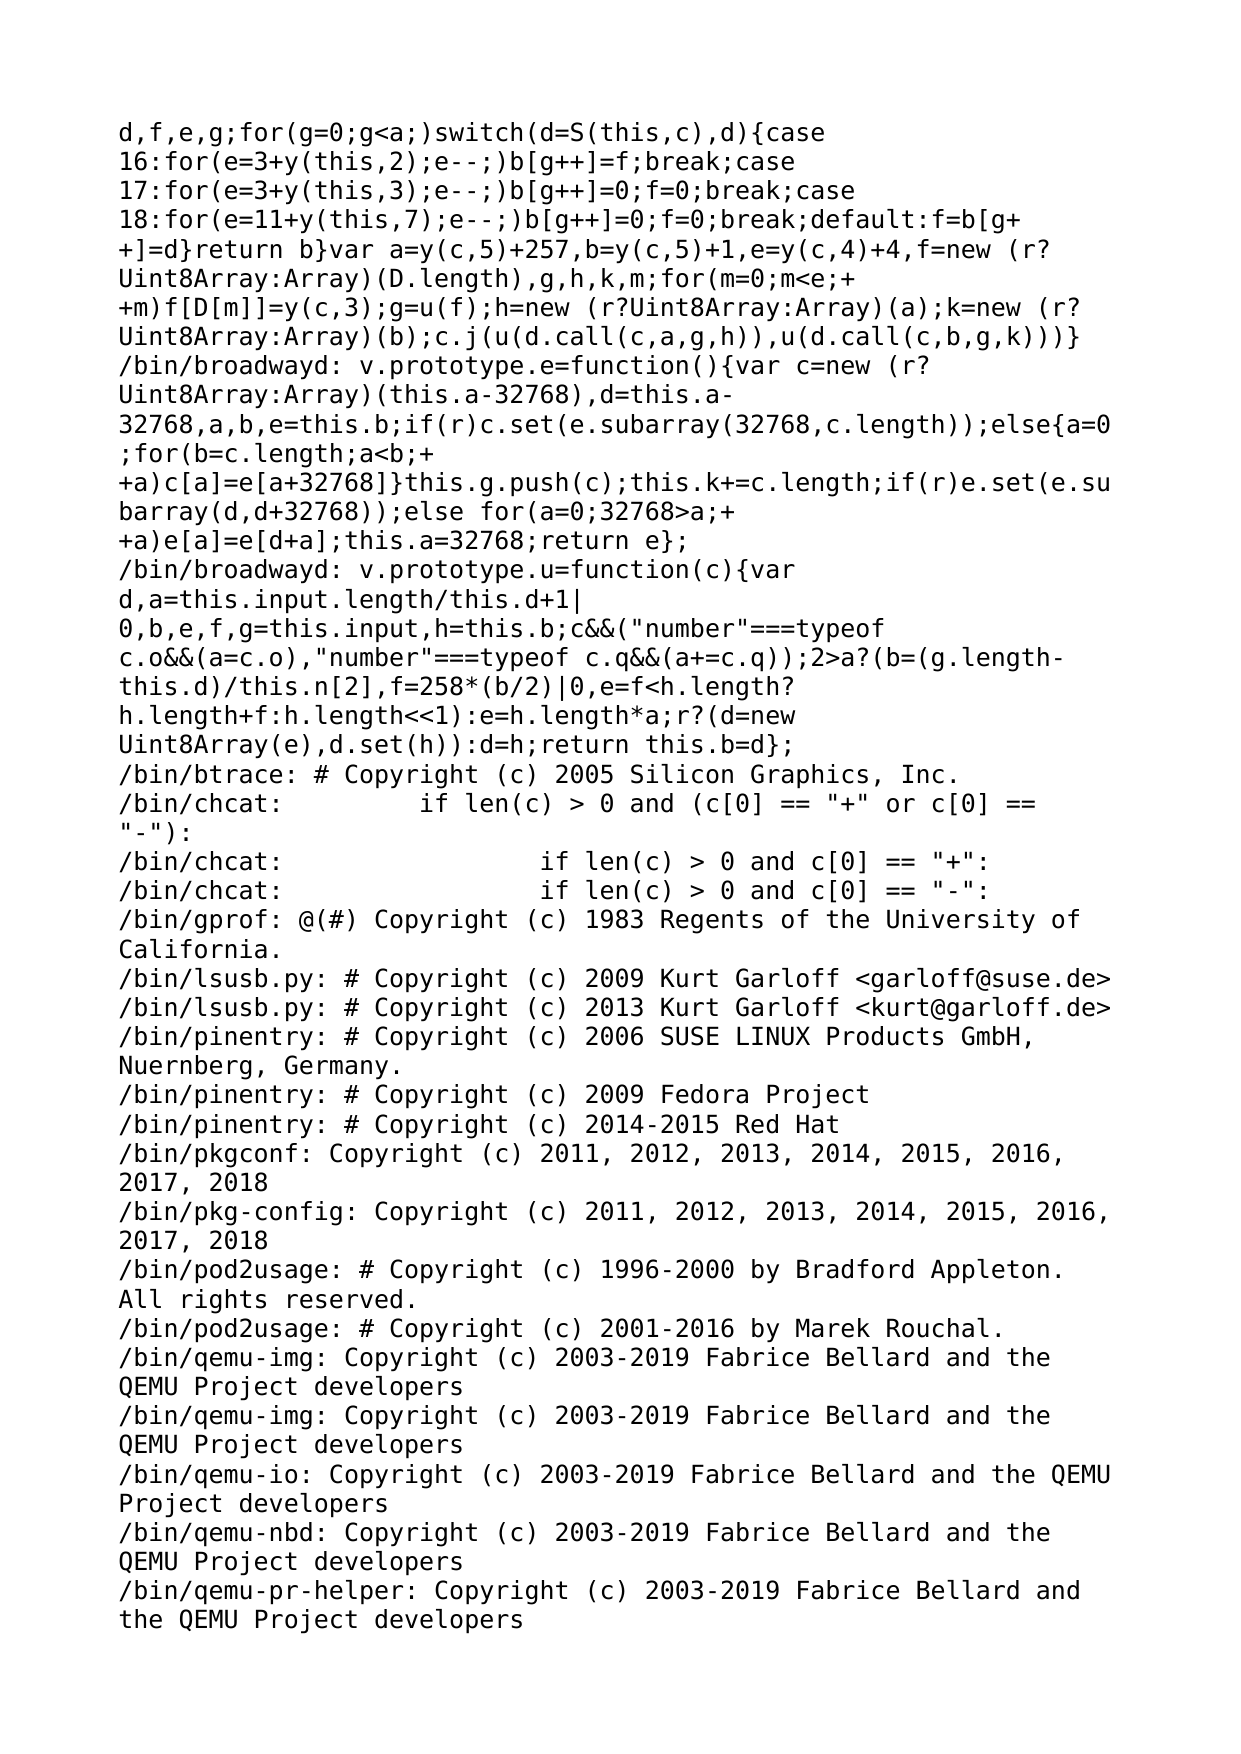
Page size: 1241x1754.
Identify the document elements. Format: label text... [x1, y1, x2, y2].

text d,f,e,g;for(g=0;g<a;)switch(d=S(this,c),d){case 16:for(e=3+y(this,2);e--;)b[g++]=f;break;case 17:for(e=3+y(this,3);e--;)b[g++]=0;f=0;break;case 18:for(e=11+y(this,7);e--;)b[g++]=0;f=0;break;default:f=b[g++]=d}return b}var a=y(c,5)+257,b=y(c,5)+1,e=y(c,4)+4,f=new (r?Uint8Array:Array)(D.length),g,h,k,m;for(m=0;m<e;++m)f[D[m]]=y(c,3);g=u(f);h=new (r?Uint8Array:Array)(a);k=new (r?Uint8Array:Array)(b);c.j(u(d.call(c,a,g,h)),u(d.call(c,b,g,k)))} /bin/broadwayd: v.prototype.e=function(){var c=new (r?Uint8Array:Array)(this.a-32768),d=this.a-32768,a,b,e=this.b;if(r)c.set(e.subarray(32768,c.length));else{a=0;for(b=c.length;a<b;++a)c[a]=e[a+32768]}this.g.push(c);this.k+=c.length;if(r)e.set(e.subarray(d,d+32768));else for(a=0;32768>a;++a)e[a]=e[d+a];this.a=32768;return e}; /bin/broadwayd: v.prototype.u=function(c){var d,a=this.input.length/this.d+1|0,b,e,f,g=this.input,h=this.b;c&&("number"===typeof c.o&&(a=c.o),"number"===typeof c.q&&(a+=c.q));2>a?(b=(g.length-this.d)/this.n[2],f=258*(b/2)|0,e=f<h.length?h.length+f:h.length<<1):e=h.length*a;r?(d=new Uint8Array(e),d.set(h)):d=h;return this.b=d}; /bin/btrace: # Copyright (c) 2005 Silicon Graphics, Inc. /bin/chcat: if len(c) > 0 and (c[0] == "+" or c[0] == "-"): /bin/chcat: if len(c) > 0 and c[0] == "+": /bin/chcat: if len(c) > 0 and c[0] == "-": /bin/gprof: @(#) Copyright (c) 1983 Regents of the University of California. /bin/lsusb.py: # Copyright (c) 2009 Kurt Garloff <garloff@suse.de> /bin/lsusb.py: # Copyright (c) 2013 Kurt Garloff <kurt@garloff.de> /bin/pinentry: # Copyright (c) 2006 SUSE LINUX Products GmbH, Nuernberg, Germany. /bin/pinentry: # Copyright (c) 2009 Fedora Project /bin/pinentry: # Copyright (c) 2014-2015 Red Hat /bin/pkgconf: Copyright (c) 2011, 2012, 2013, 2014, 2015, 2016, 2017, 2018 /bin/pkg-config: Copyright (c) 2011, 2012, 2013, 2014, 2015, 2016, 2017, 2018 /bin/pod2usage: # Copyright (c) 1996-2000 by Bradford Appleton. All rights reserved. /bin/pod2usage: # Copyright (c) 2001-2016 by Marek Rouchal. /bin/qemu-img: Copyright (c) 2003-2019 Fabrice Bellard and the QEMU Project developers /bin/qemu-img: Copyright (c) 2003-2019 Fabrice Bellard and the QEMU Project developers /bin/qemu-io: Copyright (c) 2003-2019 Fabrice Bellard and the QEMU Project developers /bin/qemu-nbd: Copyright (c) 2003-2019 Fabrice Bellard and the QEMU Project developers /bin/qemu-pr-helper: Copyright (c) 2003-2019 Fabrice Bellard and the QEMU Project developers [118, 118, 1122, 1635]
